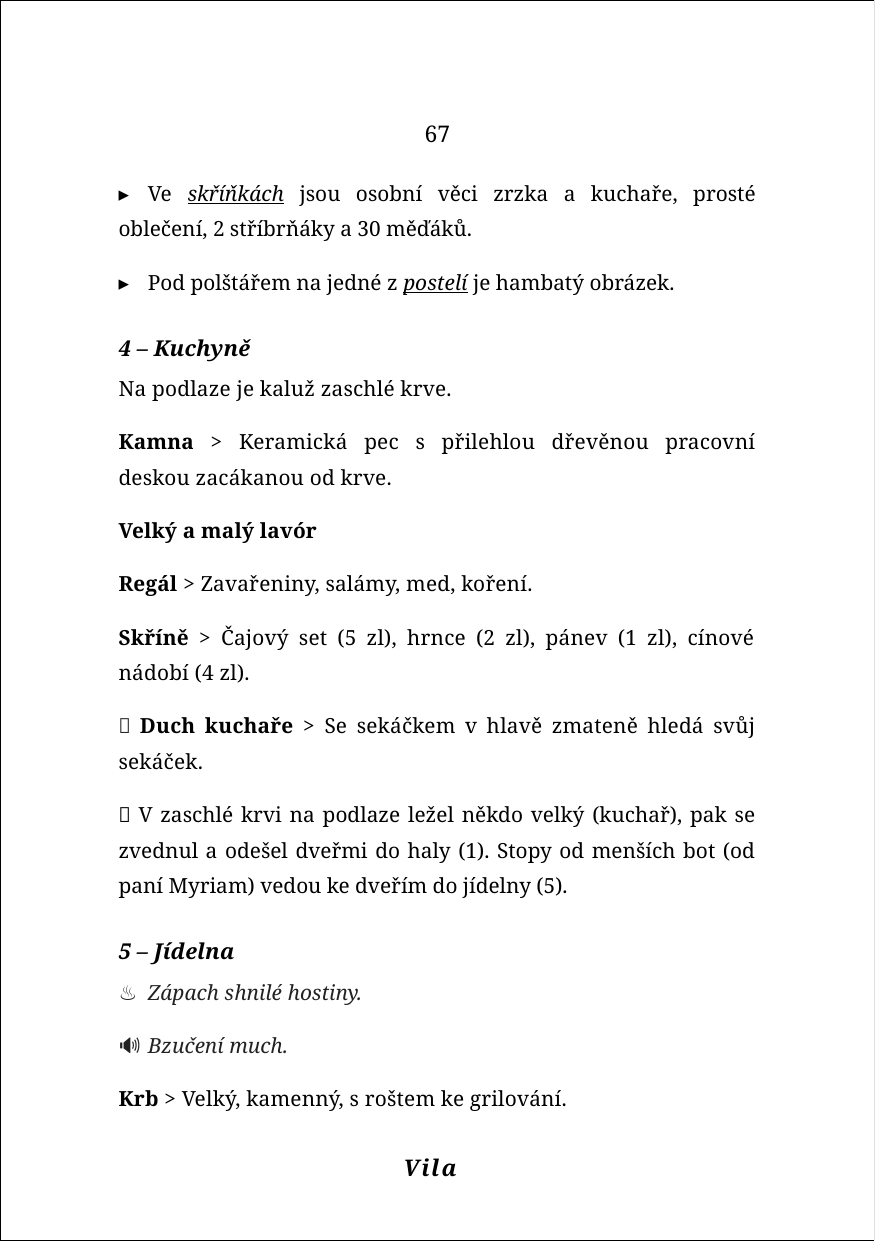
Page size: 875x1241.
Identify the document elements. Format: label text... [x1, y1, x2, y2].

text 👣 V zaschlé krvi na podlaze ležel někdo velký (kuchař), pak se zvednul a odešel dveřmi do haly (1). Stopy od menších bot (od paní Myriam) vedou ke dveřím do jídelny (5). [118, 800, 756, 900]
text Kamna > Keramická pec s přilehlou dřevěnou pracovní deskou zacákanou od krve. [118, 427, 756, 491]
text Velký a malý lavór [118, 516, 756, 545]
text Krb > Velký, kamenný, s roštem ke grilování. [118, 1084, 756, 1113]
text 🔊 Bzučení much. [118, 1031, 756, 1059]
text Skříně > Čajový set (5 zl), hrnce (2 zl), pánev (1 zl), cínové nádobí (4 zl). [118, 623, 756, 687]
text ♨ Zápach shnilé hostiny. [118, 978, 756, 1006]
text ▸ Pod polštářem na jedné z postelí je hambatý obrázek. [118, 268, 756, 296]
text 👤 Duch kuchaře > Se sekáčkem v hlavě zmateně hledá svůj sekáček. [118, 711, 756, 775]
text Na podlaze je kaluž zaschlé krve. [118, 374, 756, 403]
text Regál > Zavařeniny, salámy, med, koření. [118, 569, 756, 598]
subtitle 4 – Kuchyně [118, 333, 756, 362]
text ▸ Ve skříňkách jsou osobní věci zrzka a kuchaře, prosté oblečení, 2 stříbrňáky a 30 měďáků. [118, 179, 756, 243]
subtitle 5 – Jídelna [118, 936, 756, 966]
